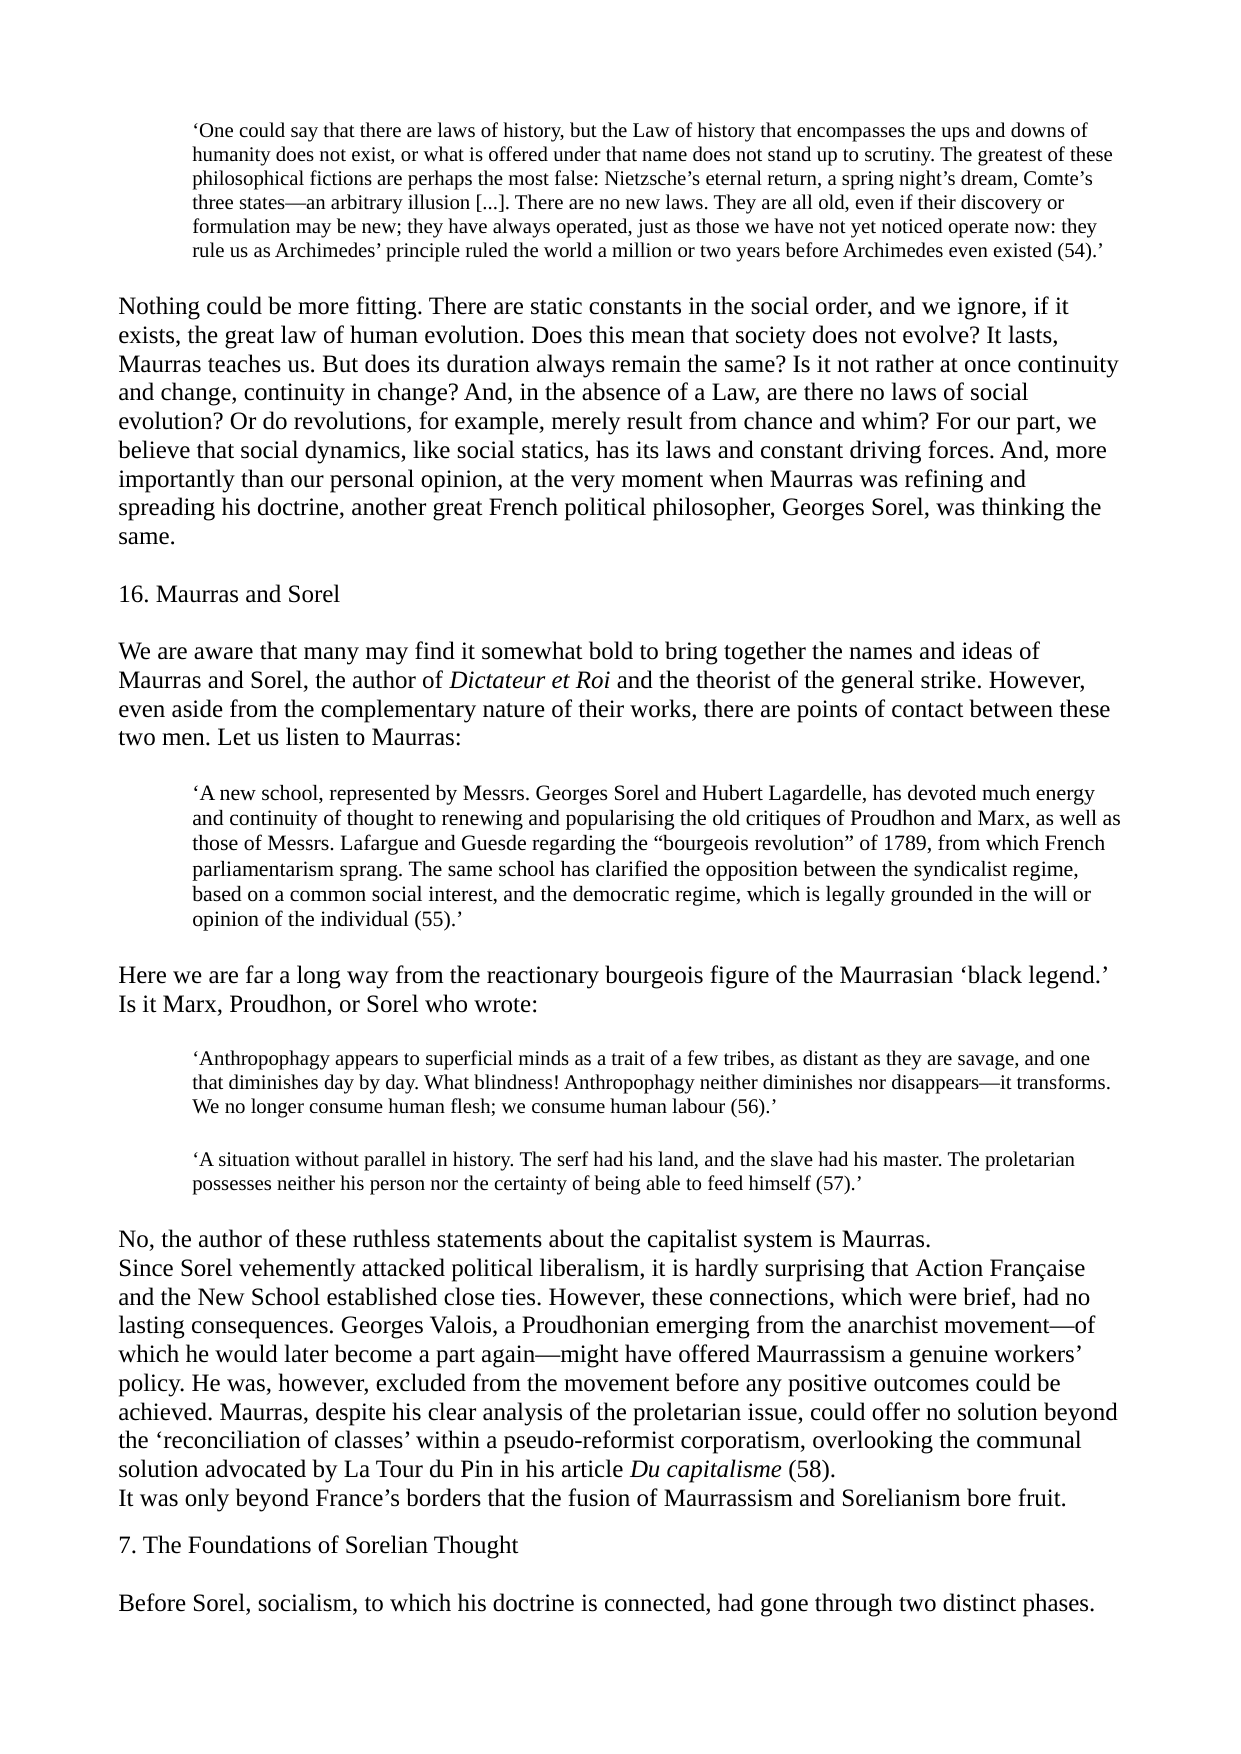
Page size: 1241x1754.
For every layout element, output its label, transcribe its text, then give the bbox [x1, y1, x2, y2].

text Here we are far a long way from the reactionary bourgeois figure of the Maurrasian ‘black legend.’ Is it Marx, Proudhon, or Sorel who wrote: [118, 960, 1122, 1017]
text Before Sorel, socialism, to which his doctrine is connected, had gone through two distinct phases. [118, 1588, 1122, 1617]
text We are aware that many may find it somewhat bold to bring together the names and ideas of Maurras and Sorel, the author of Dictateur et Roi and the theorist of the general strike. However, even aside from the complementary nature of their works, there are points of contact between these two men. Let us listen to Maurras: [118, 636, 1122, 751]
text ‘A situation without parallel in history. The serf had his land, and the slave had his master. The proletarian possesses neither his person nor the certainty of being able to feed himself (57).’ [118, 1147, 1122, 1195]
text It was only beyond France’s borders that the fusion of Maurrassism and Sorelianism bore fruit. [118, 1483, 1122, 1512]
text 16. Maurras and Sorel [118, 579, 1122, 607]
text ‘One could say that there are laws of history, but the Law of history that encompasses the ups and downs of humanity does not exist, or what is offered under that name does not stand up to scrutiny. The greatest of these philosophical fictions are perhaps the most false: Nietzsche’s eternal return, a spring night’s dream, Comte’s three states—an arbitrary illusion [...]. There are no new laws. They are all old, even if their discovery or formulation may be new; they have always operated, just as those we have not yet noticed operate now: they rule us as Archimedes’ principle ruled the world a million or two years before Archimedes even existed (54).’ [118, 118, 1122, 262]
text ‘Anthropophagy appears to superficial minds as a trait of a few tribes, as distant as they are savage, and one that diminishes day by day. What blindness! Anthropophagy neither diminishes nor disappears—it transforms. We no longer consume human flesh; we consume human labour (56).’ [118, 1046, 1122, 1118]
text Nothing could be more fitting. There are static constants in the social order, and we ignore, if it exists, the great law of human evolution. Does this mean that society does not evolve? It lasts, Maurras teaches us. But does its duration always remain the same? Is it not rather at once continuity and change, continuity in change? And, in the absence of a Law, are there no laws of social evolution? Or do revolutions, for example, merely result from chance and whim? For our part, we believe that social dynamics, like social statics, has its laws and constant driving forces. And, more importantly than our personal opinion, at the very moment when Maurras was refining and spreading his doctrine, another great French political philosopher, Georges Sorel, was thinking the same. [118, 291, 1122, 550]
text Since Sorel vehemently attacked political liberalism, it is hardly surprising that Action Française and the New School established close ties. However, these connections, which were brief, had no lasting consequences. Georges Valois, a Proudhonian emerging from the anarchist movement—of which he would later become a part again—might have offered Maurrassism a genuine workers’ policy. He was, however, excluded from the movement before any positive outcomes could be achieved. Maurras, despite his clear analysis of the proletarian issue, could offer no solution beyond the ‘reconciliation of classes’ within a pseudo-reformist corporatism, overlooking the communal solution advocated by La Tour du Pin in his article Du capitalisme (58). [118, 1253, 1122, 1483]
text No, the author of these ruthless statements about the capitalist system is Maurras. [118, 1224, 1122, 1253]
text 7. The Foundations of Sorelian Thought [118, 1530, 1122, 1559]
text ‘A new school, represented by Messrs. Georges Sorel and Hubert Lagardelle, has devoted much energy and continuity of thought to renewing and popularising the old critiques of Proudhon and Marx, as well as those of Messrs. Lafargue and Guesde regarding the “bourgeois revolution” of 1789, from which French parliamentarism sprang. The same school has clarified the opposition between the syndicalist regime, based on a common social interest, and the democratic regime, which is legally grounded in the will or opinion of the individual (55).’ [118, 780, 1122, 931]
